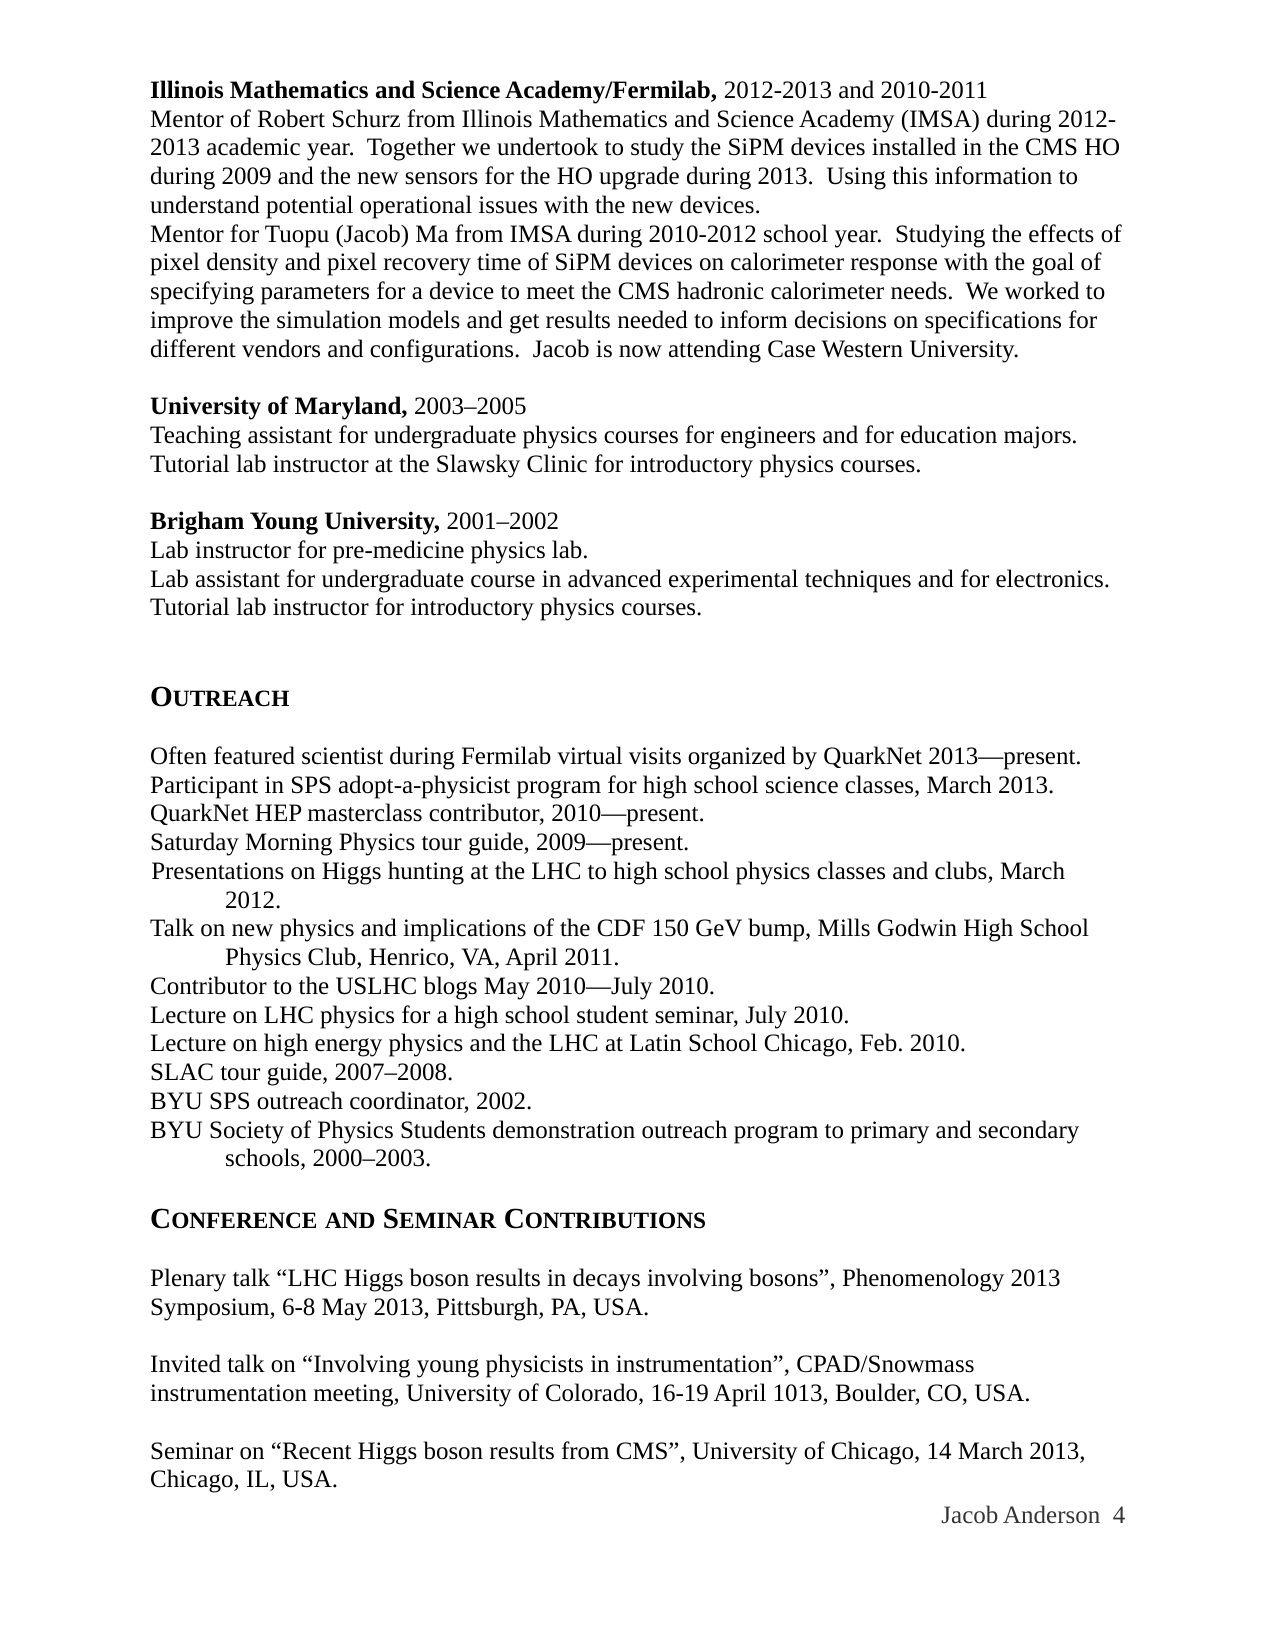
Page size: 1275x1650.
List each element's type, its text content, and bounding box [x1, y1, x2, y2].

text Illinois Mathematics and Science Academy/Fermilab, 2012-2013 and 2010-2011 [150, 75, 1125, 104]
text BYU Society of Physics Students demonstration outreach program to primary and secondary schools, 2000–2003. [150, 1115, 1125, 1172]
text Outreach [150, 679, 1125, 712]
text Mentor for Tuopu (Jacob) Ma from IMSA during 2010-2012 school year. Studying the effects of pixel density and pixel recovery time of SiPM devices on calorimeter response with the goal of specifying parameters for a device to meet the CMS hadronic calorimeter needs. We worked to improve the simulation models and get results needed to inform decisions on specifications for different vendors and configurations. Jacob is now attending Case Western University. [150, 219, 1125, 362]
text Lecture on LHC physics for a high school student seminar, July 2010. [150, 1000, 1125, 1028]
text SLAC tour guide, 2007–2008. [150, 1057, 1125, 1086]
text Lecture on high energy physics and the LHC at Latin School Chicago, Feb. 2010. [150, 1028, 1125, 1057]
text Presentations on Higgs hunting at the LHC to high school physics classes and clubs, March 2012. [151, 856, 1125, 913]
text Tutorial lab instructor at the Slawsky Clinic for introductory physics courses. [150, 449, 1125, 477]
text Talk on new physics and implications of the CDF 150 GeV bump, Mills Godwin High School Physics Club, Henrico, VA, April 2011. [150, 913, 1125, 971]
text Plenary talk “LHC Higgs boson results in decays involving bosons”, Phenomenology 2013 Symposium, 6-8 May 2013, Pittsburgh, PA, USA. [150, 1263, 1125, 1321]
text Saturday Morning Physics tour guide, 2009—present. [150, 827, 1125, 856]
text Seminar on “Recent Higgs boson results from CMS”, University of Chicago, 14 March 2013, Chicago, IL, USA. [150, 1436, 1125, 1493]
text Tutorial lab instructor for introductory physics courses. [150, 592, 1125, 621]
text Often featured scientist during Fermilab virtual visits organized by QuarkNet 2013—present. [150, 741, 1125, 770]
text Lab instructor for pre-medicine physics lab. [150, 535, 1125, 564]
text Conference and Seminar Contributions [150, 1201, 1125, 1234]
text Brigham Young University, 2001–2002 [150, 506, 1125, 535]
text Participant in SPS adopt-a-physicist program for high school science classes, March 2013. [150, 770, 1125, 798]
text BYU SPS outreach coordinator, 2002. [150, 1086, 1125, 1115]
text Mentor of Robert Schurz from Illinois Mathematics and Science Academy (IMSA) during 2012-2013 academic year. Together we undertook to study the SiPM devices installed in the CMS HO during 2009 and the new sensors for the HO upgrade during 2013. Using this information to understand potential operational issues with the new devices. [150, 104, 1125, 219]
text QuarkNet HEP masterclass contributor, 2010—present. [150, 798, 1125, 827]
text Teaching assistant for undergraduate physics courses for engineers and for education majors. [150, 420, 1125, 449]
text Invited talk on “Involving young physicists in instrumentation”, CPAD/Snowmass instrumentation meeting, University of Colorado, 16-19 April 1013, Boulder, CO, USA. [150, 1349, 1125, 1407]
text University of Maryland, 2003–2005 [150, 391, 1125, 420]
text Contributor to the USLHC blogs May 2010—July 2010. [150, 971, 1125, 1000]
text Lab assistant for undergraduate course in advanced experimental techniques and for electronics. [150, 564, 1125, 592]
